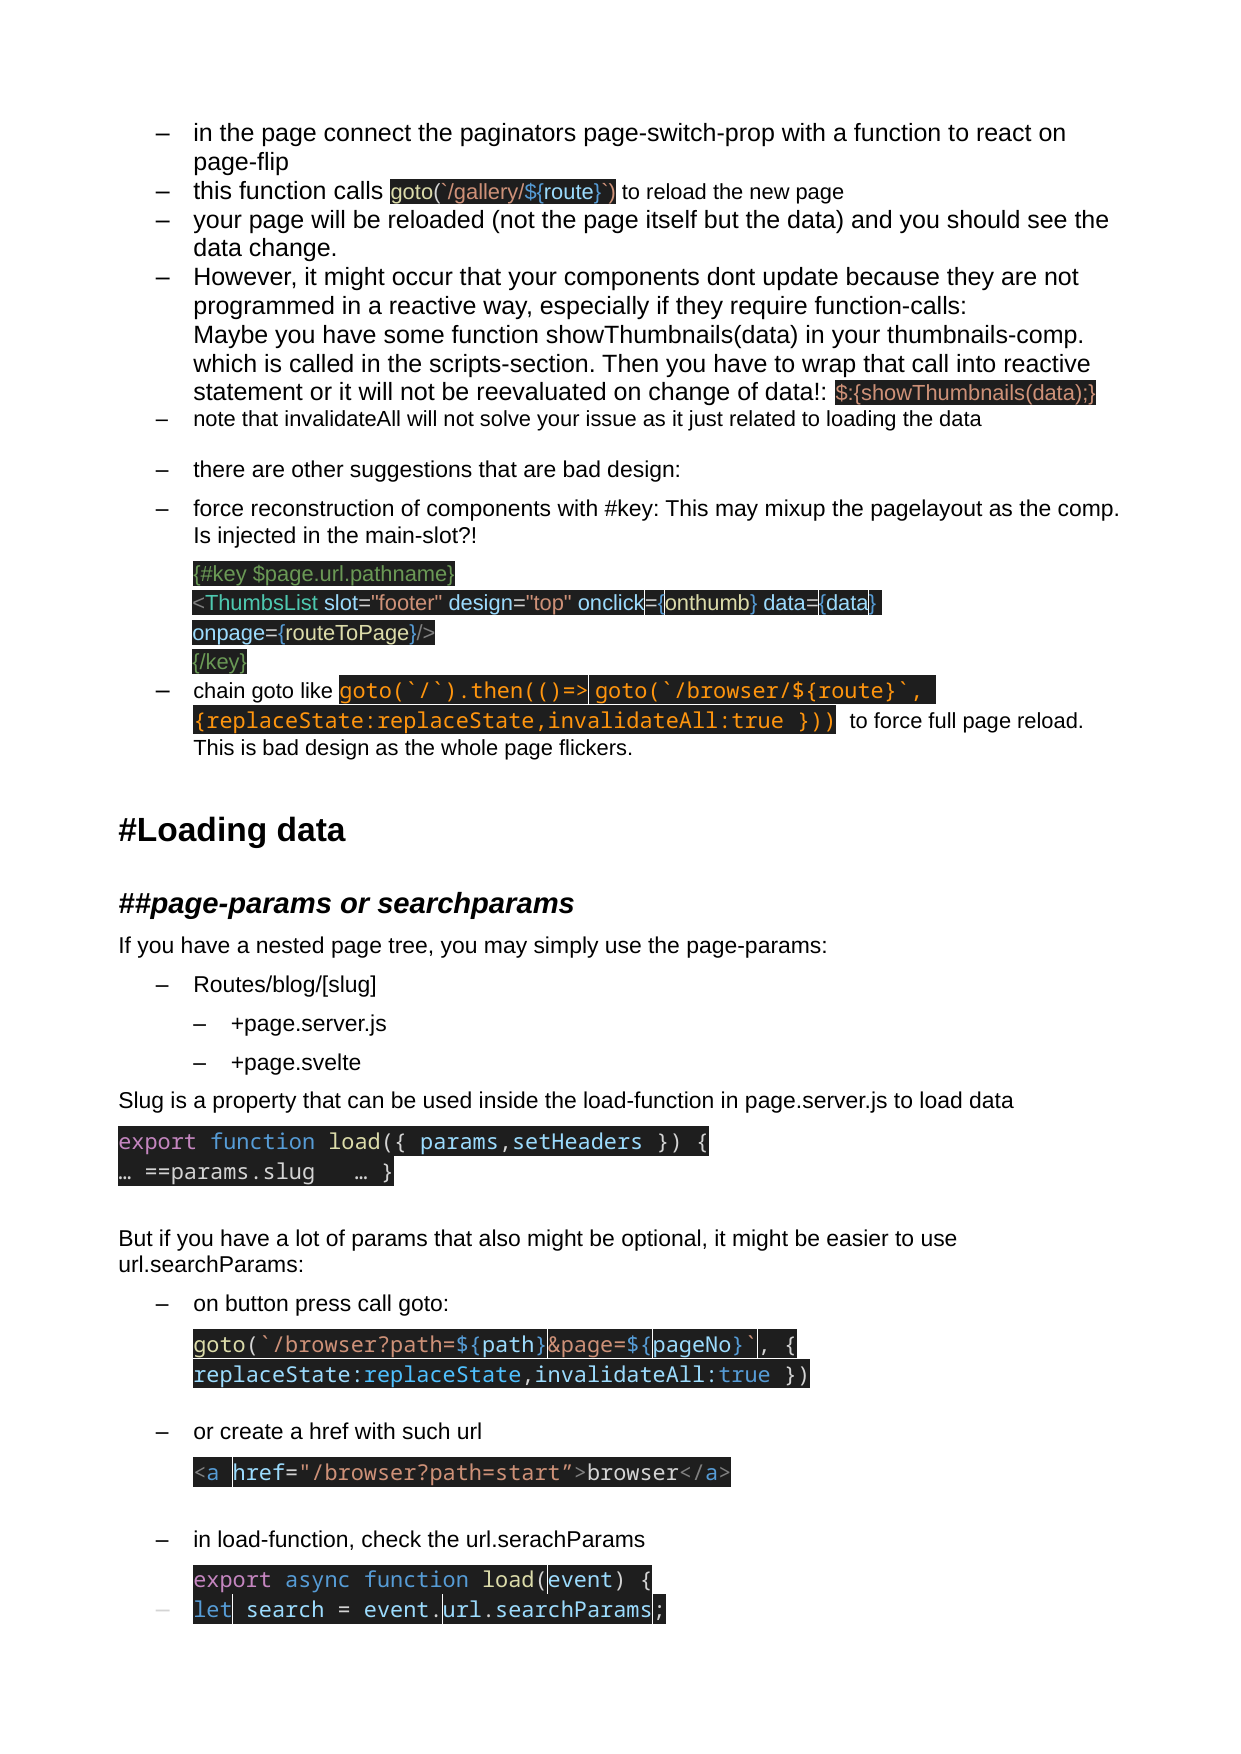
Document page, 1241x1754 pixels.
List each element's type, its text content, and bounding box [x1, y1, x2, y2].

list your page will be reloaded (not the page itself but the data) and you should see the data change. [156, 204, 1122, 262]
text <ThumbsList slot="footer" design="top" onclick={onthumb} data={data} onpage={routeToPage}/> [118, 586, 1122, 645]
text But if you have a lot of params that also might be optional, it might be easier to use url.searchParams: [118, 1225, 1122, 1277]
list there are other suggestions that are bad design: [156, 456, 1122, 483]
list Routes/blog/[slug] [156, 971, 1122, 997]
list export async function load(event) { [156, 1564, 1122, 1594]
list or create a href with such url [156, 1418, 1122, 1444]
list goto(`/browser?path=${path}&page=${pageNo}`, { replaceState:replaceState,invalidateAll:true }) [156, 1329, 1122, 1388]
list +page.svelte [193, 1048, 1122, 1075]
list note that invalidateAll will not solve your issue as it just related to loading the data [156, 406, 1122, 431]
list this function calls goto(`/gallery/${route}`) to reload the new page [156, 176, 1122, 204]
subtitle #Loading data [118, 810, 1122, 848]
text export function load({ params,setHeaders }) { [118, 1126, 1122, 1156]
list force reconstruction of components with #key: This may mixup the pagelayout as the comp. Is injected in the main-slot?! [156, 495, 1122, 548]
list <a href="/browser?path=start”>browser</a> [156, 1457, 1122, 1487]
list +page.server.js [193, 1010, 1122, 1036]
list in the page connect the paginators page-switch-prop with a function to react on page-flip [156, 118, 1122, 176]
list in load-function, check the url.serachParams [156, 1526, 1122, 1552]
text If you have a nested page tree, you may simply use the page-params: [118, 932, 1122, 958]
list chain goto like goto(`/`).then(()=> goto(`/browser/${route}`, {replaceState:replaceState,invalidateAll:true })) to force full page reload. This is bad design as the whole page flickers. [156, 675, 1122, 759]
list However, it might occur that your components dont update because they are not programmed in a reactive way, especially if they require function-calls: [156, 262, 1122, 320]
list let search = event.url.searchParams; [156, 1594, 1122, 1624]
subtitle ##page-params or searchparams [118, 886, 1122, 919]
text Slug is a property that can be used inside the load-function in page.server.js to load data [118, 1087, 1122, 1114]
text … ==params.slug … } [118, 1156, 1122, 1186]
text {/key} [118, 645, 1122, 675]
list on button press call goto: [156, 1290, 1122, 1316]
list {#key $page.url.pathname} [156, 561, 1122, 586]
list Maybe you have some function showThumbnails(data) in your thumbnails-comp. which is called in the scripts-section. Then you have to wrap that call into reactive statement or it will not be reevaluated on change of data!: $:{showThumbnails(data);} [156, 320, 1122, 406]
